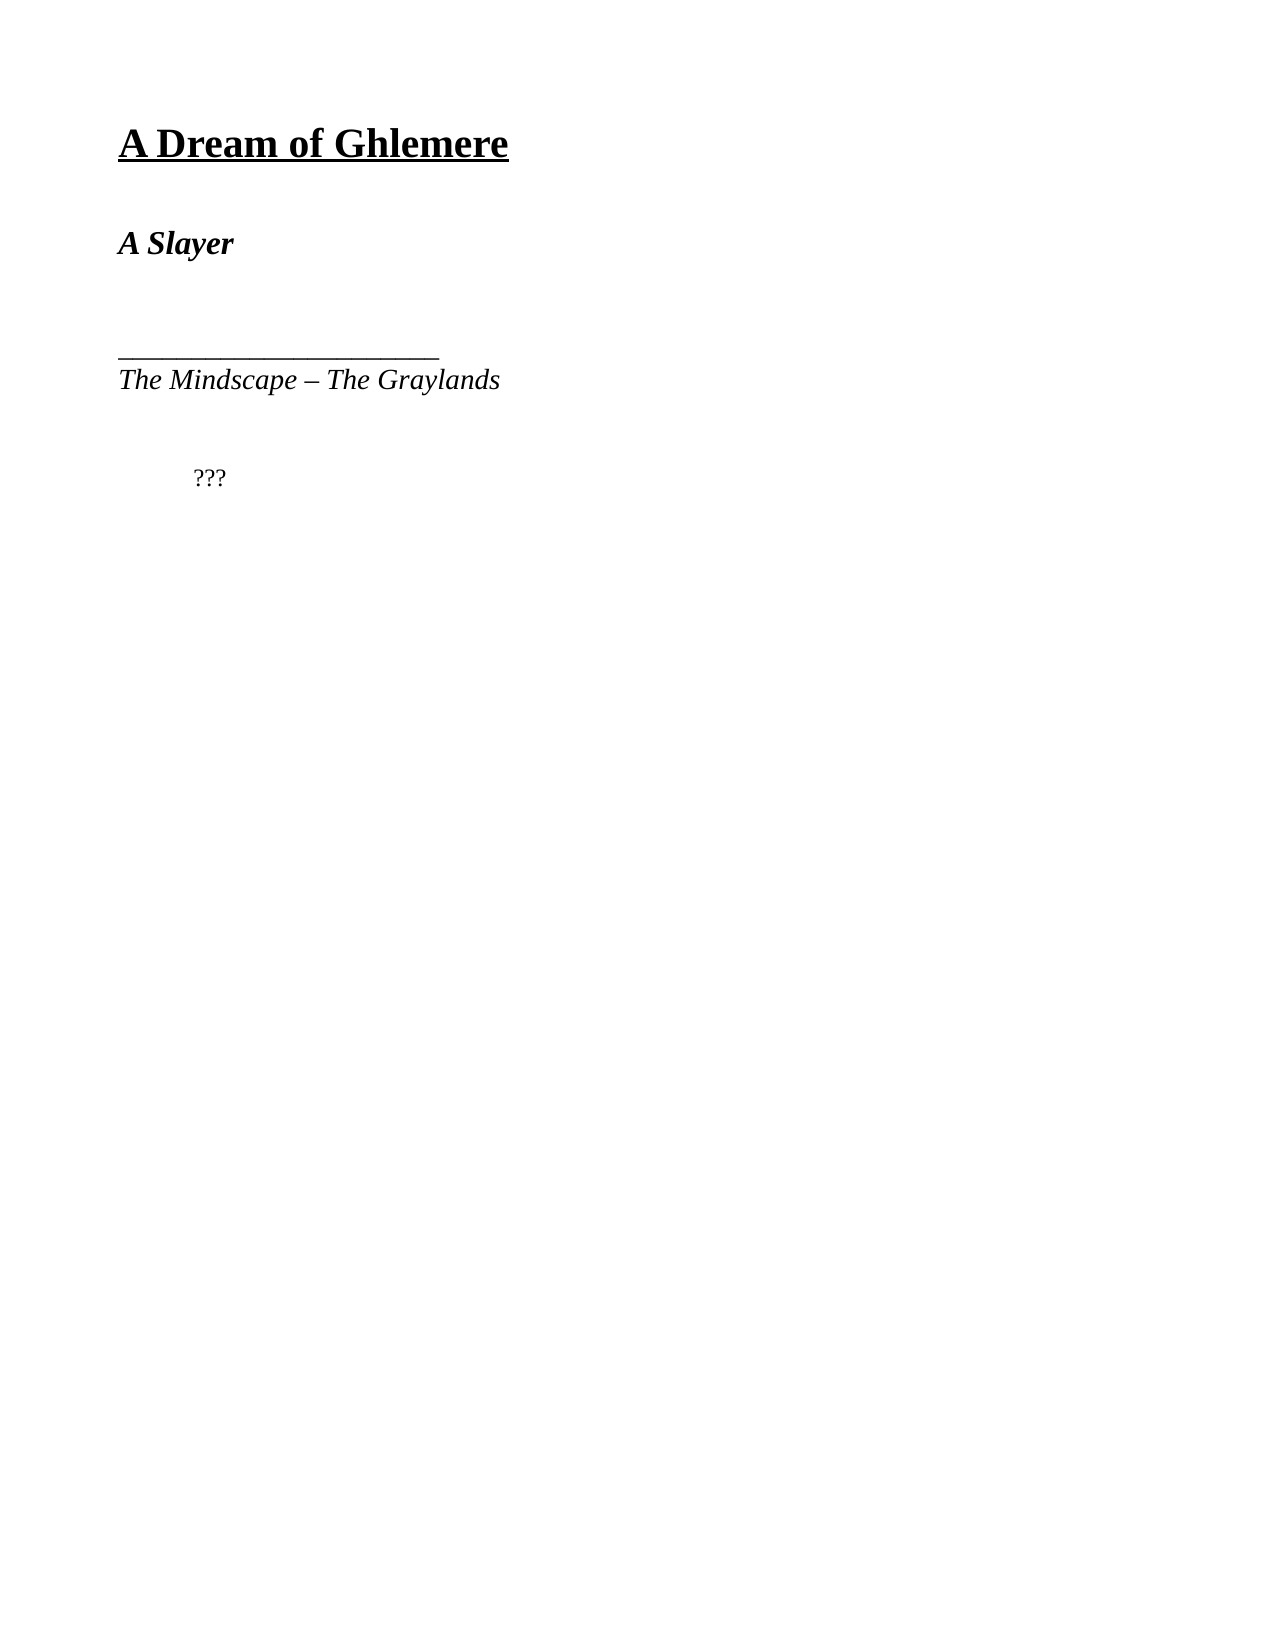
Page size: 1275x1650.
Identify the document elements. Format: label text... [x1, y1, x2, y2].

text The Mindscape – The Graylands [118, 362, 1157, 396]
text A Dream of Ghlemere [118, 118, 1157, 166]
text ______________________ [118, 329, 1157, 362]
text ??? [118, 463, 1157, 492]
text A Slayer [118, 223, 1157, 262]
